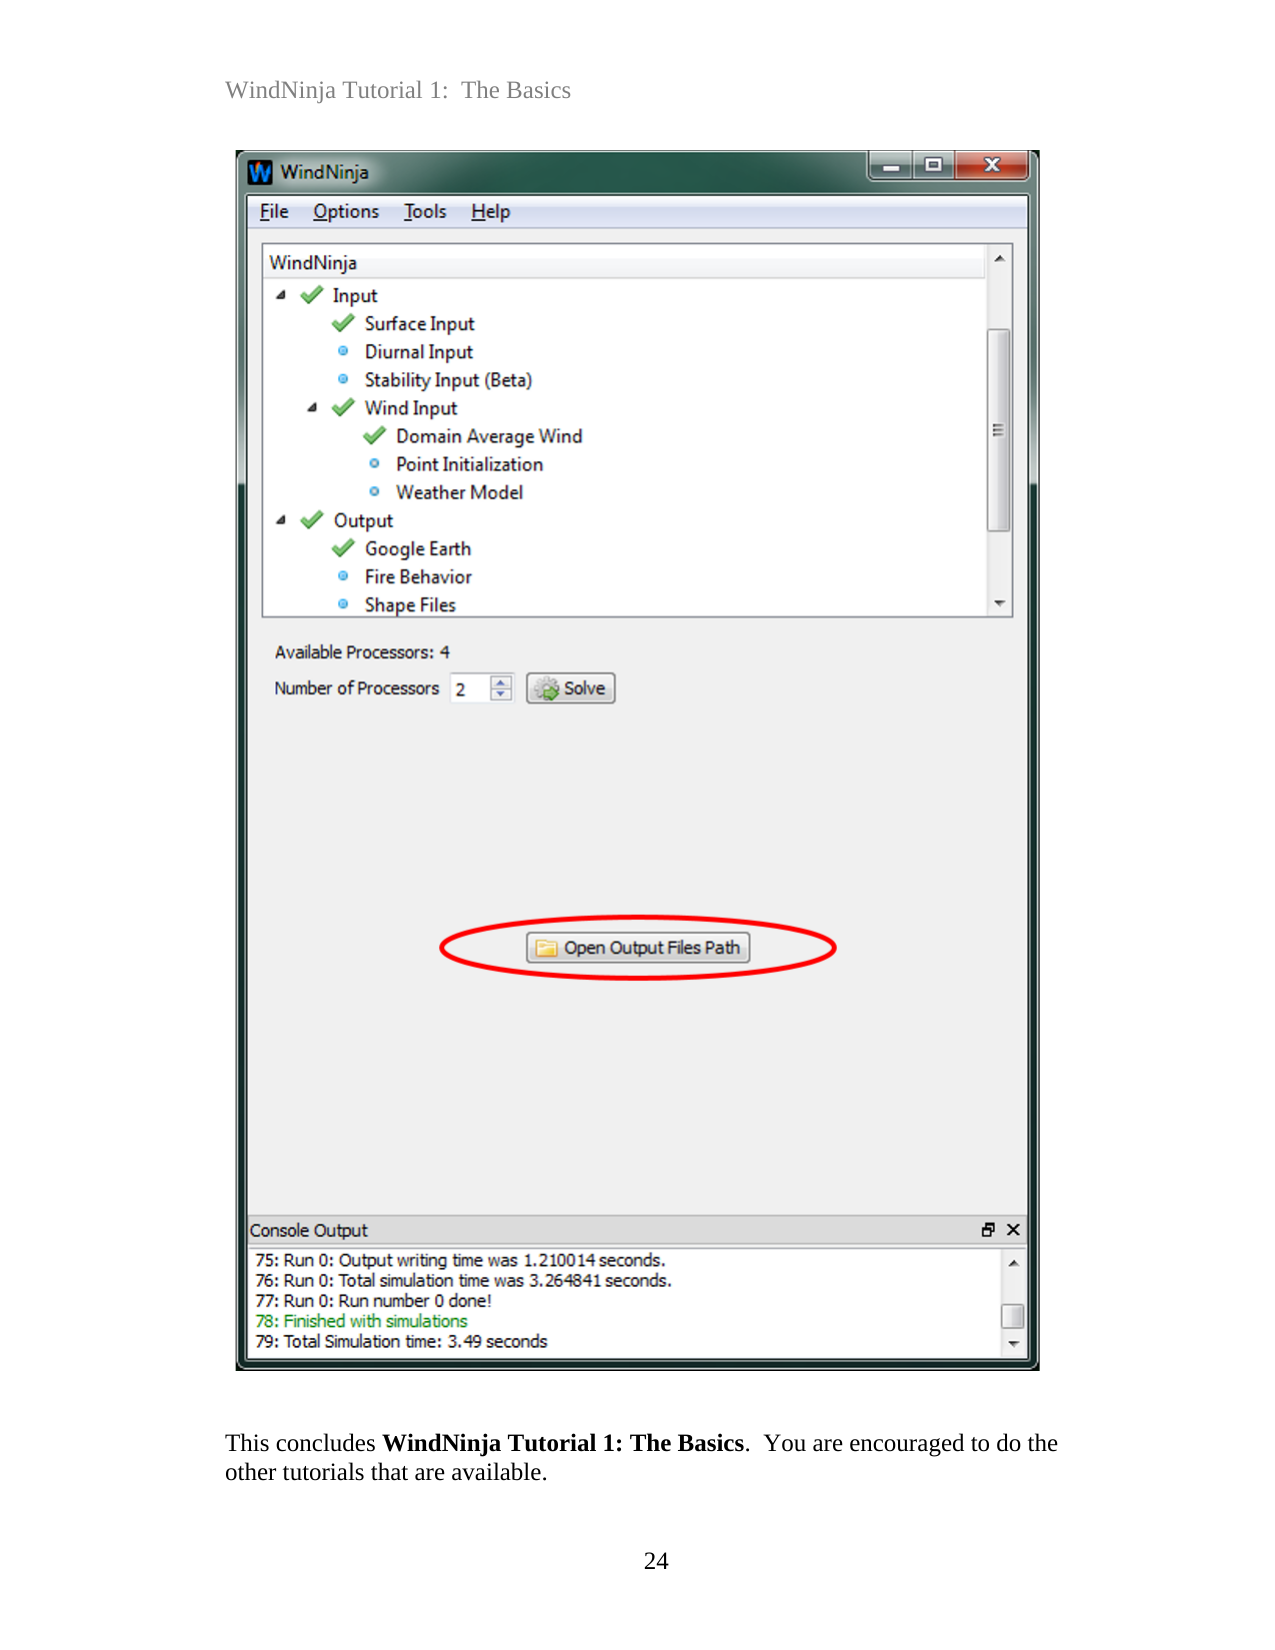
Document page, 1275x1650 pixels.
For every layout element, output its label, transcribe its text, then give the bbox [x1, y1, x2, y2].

text This concludes WindNinja Tutorial 1: The Basics. You are encouraged to do the other tutorials that are available. [225, 1428, 1087, 1486]
picture [235, 150, 1040, 1371]
